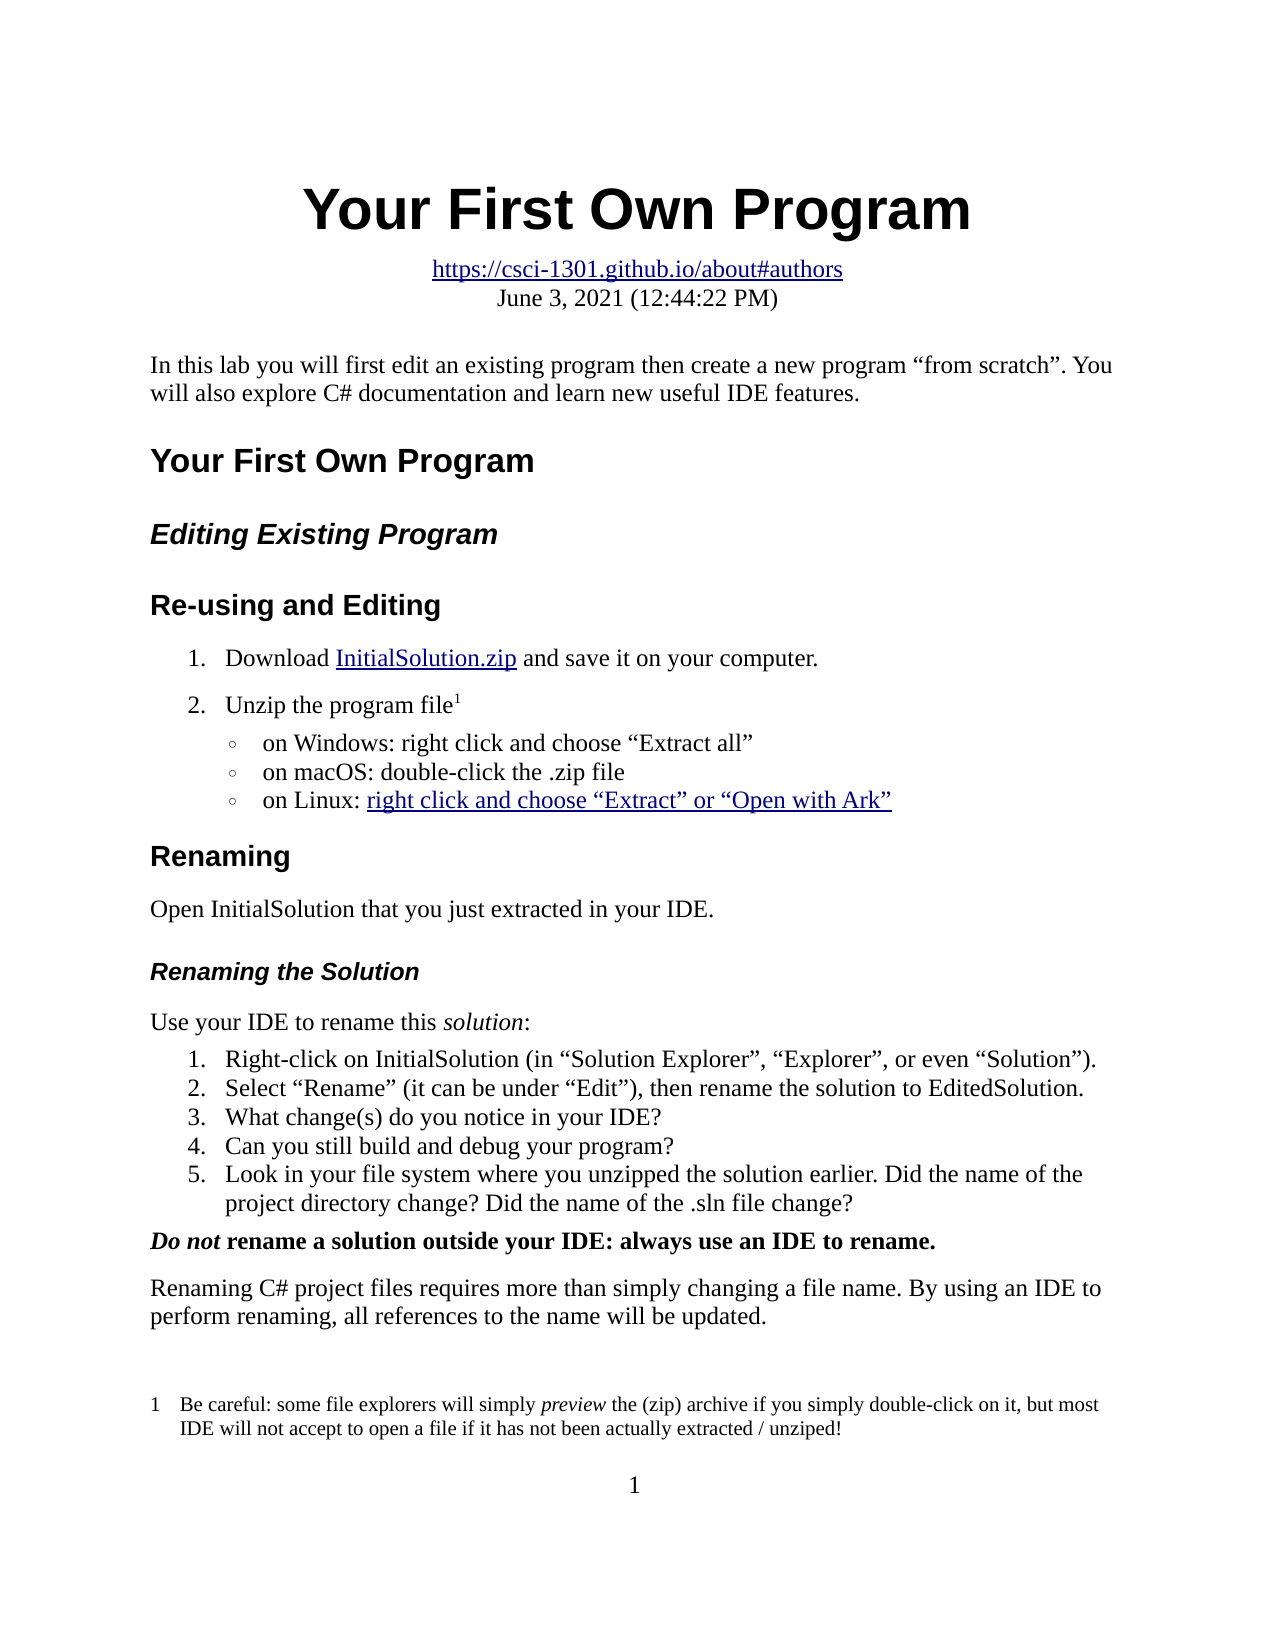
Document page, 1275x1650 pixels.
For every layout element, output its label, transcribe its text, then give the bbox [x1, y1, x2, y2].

text Renaming C# project files requires more than simply changing a file name. By using an IDE to perform renaming, all references to the name will be updated. [150, 1273, 1125, 1330]
list Can you still build and debug your program? [187, 1131, 1125, 1159]
subtitle Your First Own Program [150, 441, 1125, 480]
list Be careful: some file explorers will simply preview the (zip) archive if you simply double-click on it, but most IDE will not accept to open a file if it has not been actually extracted / unziped! [150, 1392, 1125, 1440]
text Do not rename a solution outside your IDE: always use an IDE to rename. [150, 1226, 1125, 1255]
subtitle Renaming [150, 839, 1125, 873]
subtitle Renaming the Solution [150, 957, 1125, 985]
list Right-click on InitialSolution (in “Solution Explorer”, “Explorer”, or even “Solution”). [187, 1044, 1125, 1073]
text June 3, 2021 (12:44:22 PM) [150, 283, 1125, 312]
text In this lab you will first edit an existing program then create a new program “from scratch”. You will also explore C# documentation and learn new useful IDE features. [150, 350, 1125, 407]
list Look in your file system where you unzipped the solution earlier. Did the name of the project directory change? Did the name of the .sln file change? [187, 1159, 1125, 1217]
text Use your IDE to rename this solution: [150, 1007, 1125, 1036]
list What change(s) do you notice in your IDE? [187, 1102, 1125, 1131]
list Select “Rename” (it can be under “Edit”), then rename the solution to EditedSolution. [187, 1073, 1125, 1102]
subtitle Editing Existing Program [150, 517, 1125, 551]
list Unzip the program file [187, 690, 1125, 719]
subtitle Re-using and Editing [150, 588, 1125, 622]
text https://csci-1301.github.io/about#authors [150, 254, 1125, 283]
list on Linux: right click and choose “Extract” or “Open with Ark” [225, 785, 1125, 814]
text Open InitialSolution that you just extracted in your IDE. [150, 894, 1125, 923]
list on macOS: double-click the .zip file [225, 757, 1125, 785]
list on Windows: right click and choose “Extract all” [225, 728, 1125, 757]
list Download InitialSolution.zip and save it on your computer. [187, 643, 1125, 672]
title Your First Own Program [150, 175, 1125, 242]
